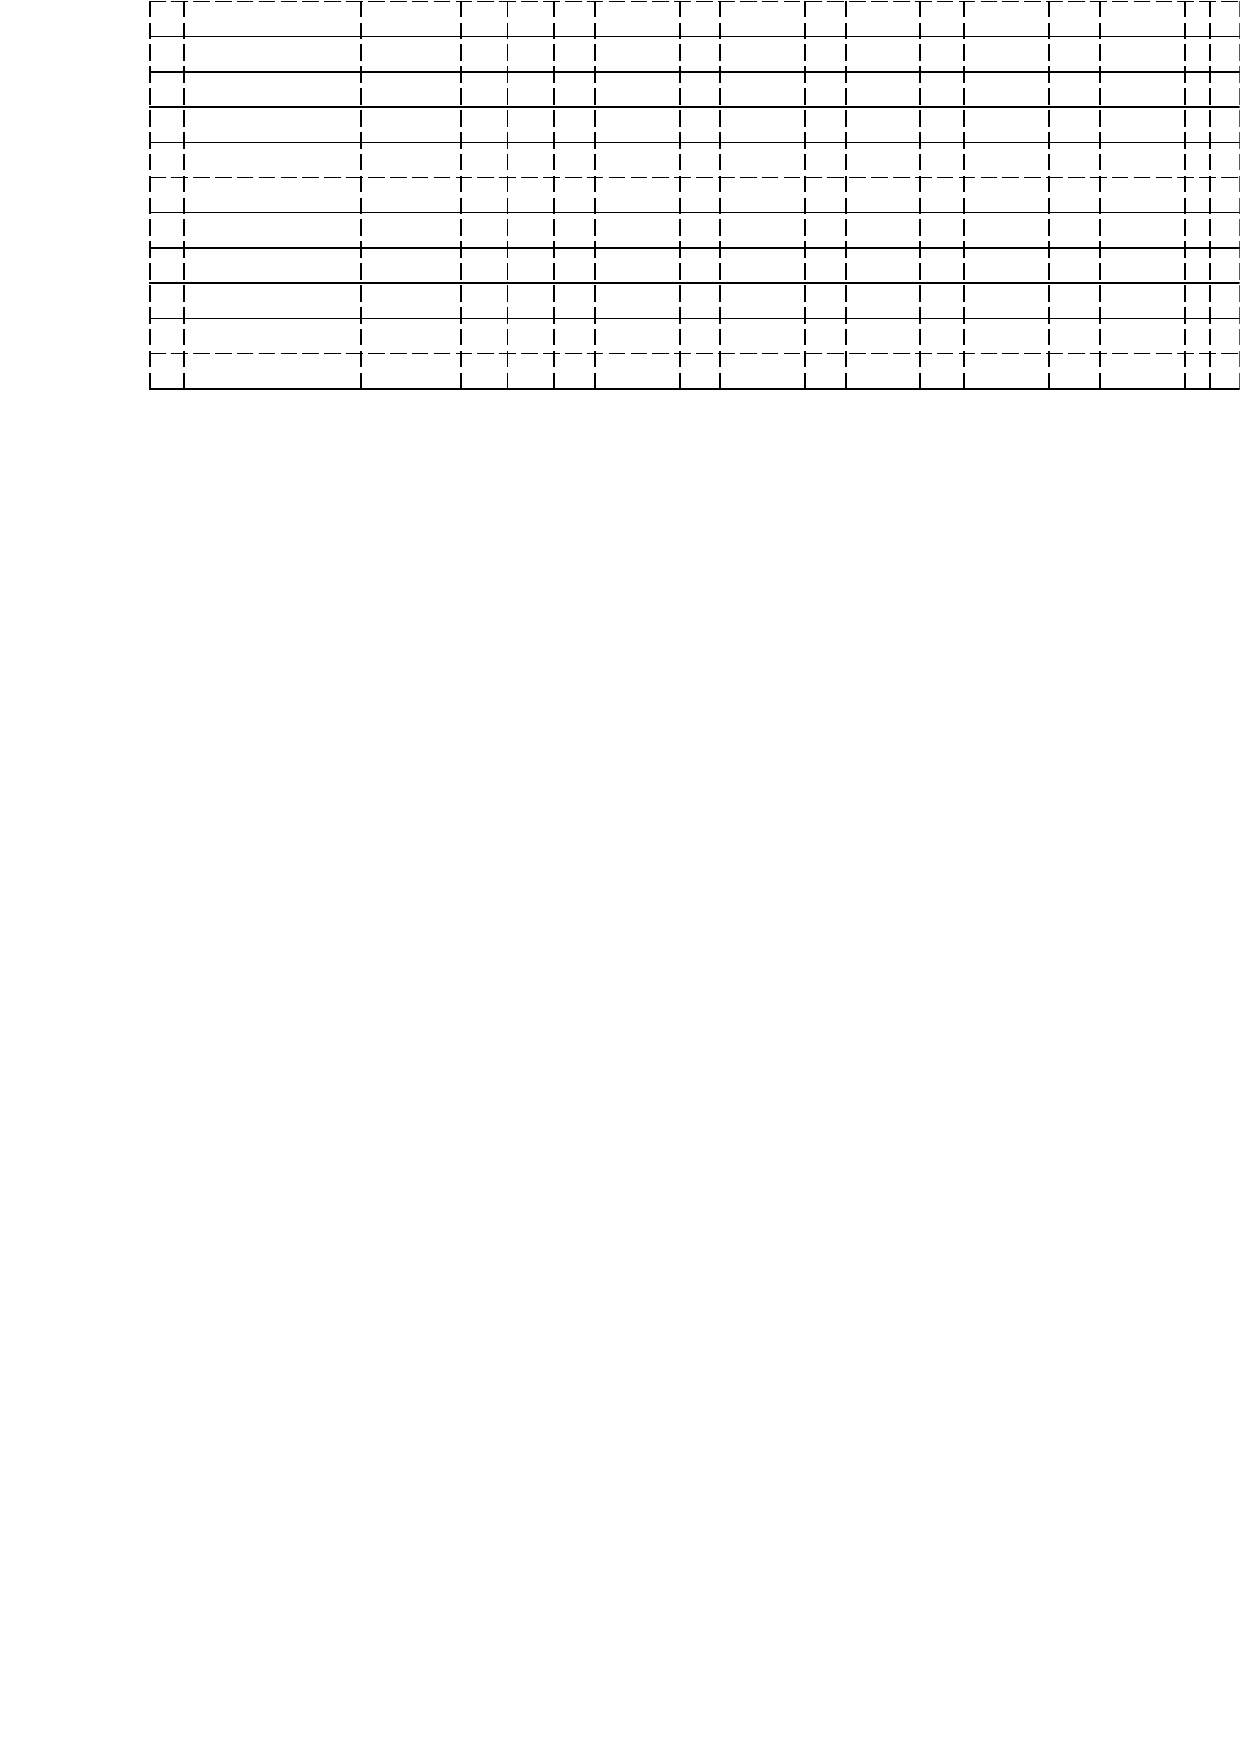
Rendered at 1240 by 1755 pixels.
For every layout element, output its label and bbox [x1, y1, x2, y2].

table_cell [680, 213, 720, 247]
table_cell [184, 213, 361, 247]
table_cell [150, 177, 184, 212]
table_cell [184, 73, 361, 106]
table_cell [150, 73, 184, 106]
table_cell [461, 177, 507, 212]
table_cell [920, 108, 964, 141]
table_cell [361, 143, 461, 177]
table_cell [150, 353, 184, 388]
table_cell [595, 249, 680, 282]
table_cell [720, 213, 805, 247]
table_cell [720, 319, 805, 353]
table_cell [361, 213, 461, 247]
table_cell [846, 177, 920, 212]
table_cell [461, 108, 507, 141]
table_cell [554, 213, 595, 247]
table_cell [595, 143, 680, 177]
table_cell [680, 319, 720, 353]
table_cell [680, 353, 720, 388]
table_cell [1049, 1, 1100, 36]
table_cell [805, 1, 846, 36]
table_cell [461, 1, 507, 36]
table_cell [805, 143, 846, 177]
table_cell [920, 284, 964, 317]
table_cell [554, 108, 595, 141]
table_cell [508, 284, 554, 317]
table_cell [1185, 353, 1210, 388]
table_cell [554, 284, 595, 317]
table_cell [1100, 319, 1185, 353]
table_cell [184, 143, 361, 177]
table_cell [680, 284, 720, 317]
table_cell [1100, 213, 1185, 247]
table_cell [1049, 177, 1100, 212]
table_cell [720, 284, 805, 317]
table_cell [1210, 37, 1240, 71]
table_cell [184, 249, 361, 282]
table_cell [846, 143, 920, 177]
table_cell [680, 108, 720, 141]
table_cell [361, 73, 461, 106]
table_cell [1049, 213, 1100, 247]
table_cell [920, 319, 964, 353]
table_cell [920, 213, 964, 247]
table_cell [846, 284, 920, 317]
table_cell [1185, 1, 1210, 36]
table_cell [1210, 249, 1240, 282]
table_cell [150, 108, 184, 141]
table_cell [964, 1, 1049, 36]
table_cell [184, 353, 361, 388]
table_cell [361, 284, 461, 317]
table_cell [846, 73, 920, 106]
table_cell [1210, 284, 1240, 317]
table_cell [920, 249, 964, 282]
table_cell [964, 319, 1049, 353]
table_cell [595, 353, 680, 388]
table_cell [554, 319, 595, 353]
table_cell [805, 353, 846, 388]
table_cell [1185, 249, 1210, 282]
table_cell [964, 37, 1049, 71]
table_cell [720, 108, 805, 141]
table_cell [150, 319, 184, 353]
table_cell [805, 284, 846, 317]
table_cell [595, 73, 680, 106]
table_cell [554, 73, 595, 106]
table_cell [461, 353, 507, 388]
table_cell [964, 108, 1049, 141]
table_cell [720, 177, 805, 212]
table_cell [1185, 73, 1210, 106]
table_cell [595, 37, 680, 71]
table_cell [150, 284, 184, 317]
table_cell [920, 177, 964, 212]
table_cell [680, 249, 720, 282]
table_cell [720, 73, 805, 106]
table_cell [1210, 108, 1240, 141]
table_cell [184, 177, 361, 212]
table_cell [361, 249, 461, 282]
table_cell [920, 353, 964, 388]
table_cell [554, 353, 595, 388]
table_cell [508, 143, 554, 177]
table_cell [595, 1, 680, 36]
table_cell [1185, 319, 1210, 353]
table_cell [461, 73, 507, 106]
table_cell [508, 249, 554, 282]
table_cell [846, 37, 920, 71]
table_cell [184, 108, 361, 141]
table_cell [508, 37, 554, 71]
table_cell [1210, 353, 1240, 388]
table_cell [805, 319, 846, 353]
table_cell [508, 108, 554, 141]
table_cell [720, 249, 805, 282]
table_cell [150, 37, 184, 71]
table_cell [1049, 73, 1100, 106]
table_cell [1100, 249, 1185, 282]
table_cell [1210, 319, 1240, 353]
table_cell [184, 1, 361, 36]
table_cell [361, 353, 461, 388]
table_cell [508, 213, 554, 247]
table_cell [720, 143, 805, 177]
table_cell [1049, 37, 1100, 71]
table_cell [805, 108, 846, 141]
table_cell [1049, 319, 1100, 353]
table_cell [964, 353, 1049, 388]
table_cell [846, 353, 920, 388]
table_cell [1100, 177, 1185, 212]
table_cell [1049, 284, 1100, 317]
table_cell [361, 108, 461, 141]
table_cell [846, 108, 920, 141]
table_cell [184, 37, 361, 71]
table_cell [1049, 353, 1100, 388]
table_cell [1185, 108, 1210, 141]
table_cell [805, 249, 846, 282]
table_cell [150, 1, 184, 36]
table_cell [361, 319, 461, 353]
table_cell [554, 1, 595, 36]
table_cell [461, 143, 507, 177]
table_cell [361, 37, 461, 71]
table_cell [1185, 284, 1210, 317]
table_cell [1210, 1, 1240, 36]
table_cell [1185, 143, 1210, 177]
table_cell [1100, 73, 1185, 106]
table_cell [150, 143, 184, 177]
table_cell [680, 143, 720, 177]
table_cell [461, 37, 507, 71]
table_cell [508, 353, 554, 388]
table_cell [964, 249, 1049, 282]
table_cell [720, 37, 805, 71]
table_cell [508, 73, 554, 106]
table_cell [805, 73, 846, 106]
table_cell [554, 249, 595, 282]
table_cell [1049, 108, 1100, 141]
table_cell [554, 177, 595, 212]
table_cell [964, 73, 1049, 106]
table_cell [150, 213, 184, 247]
table_cell [964, 213, 1049, 247]
table_cell [1210, 213, 1240, 247]
table_cell [595, 108, 680, 141]
table_cell [920, 1, 964, 36]
table_cell [554, 143, 595, 177]
table_cell [846, 213, 920, 247]
table_cell [1210, 143, 1240, 177]
table_cell [1100, 143, 1185, 177]
table_cell [964, 284, 1049, 317]
table_cell [461, 284, 507, 317]
table_cell [508, 319, 554, 353]
table_cell [1210, 177, 1240, 212]
table_cell [508, 177, 554, 212]
table_cell [595, 213, 680, 247]
table_cell [1100, 1, 1185, 36]
table_cell [920, 143, 964, 177]
table_cell [964, 177, 1049, 212]
table_cell [461, 213, 507, 247]
table_cell [184, 284, 361, 317]
table_cell [595, 177, 680, 212]
table_cell [1185, 37, 1210, 71]
table_cell [846, 249, 920, 282]
table_cell [920, 37, 964, 71]
table_cell [1049, 143, 1100, 177]
table_cell [720, 353, 805, 388]
table_cell [680, 73, 720, 106]
table_cell [964, 143, 1049, 177]
table_cell [595, 319, 680, 353]
table_cell [680, 37, 720, 71]
table_cell [1100, 37, 1185, 71]
table_cell [1210, 73, 1240, 106]
table_cell [720, 1, 805, 36]
table_cell [595, 284, 680, 317]
table_cell [1049, 249, 1100, 282]
table_cell [554, 37, 595, 71]
table_cell [1100, 108, 1185, 141]
table_cell [805, 37, 846, 71]
table_cell [461, 319, 507, 353]
table_cell [920, 73, 964, 106]
table_cell [1100, 353, 1185, 388]
table_cell [361, 177, 461, 212]
table_cell [184, 319, 361, 353]
table_cell [846, 319, 920, 353]
table_cell [1100, 284, 1185, 317]
table_cell [680, 1, 720, 36]
table_cell [680, 177, 720, 212]
table_cell [1185, 213, 1210, 247]
table_cell [361, 1, 461, 36]
table_cell [461, 249, 507, 282]
table_cell [150, 249, 184, 282]
table_cell [846, 1, 920, 36]
table_cell [508, 1, 554, 36]
table_cell [805, 177, 846, 212]
table_cell [805, 213, 846, 247]
table_cell [1185, 177, 1210, 212]
